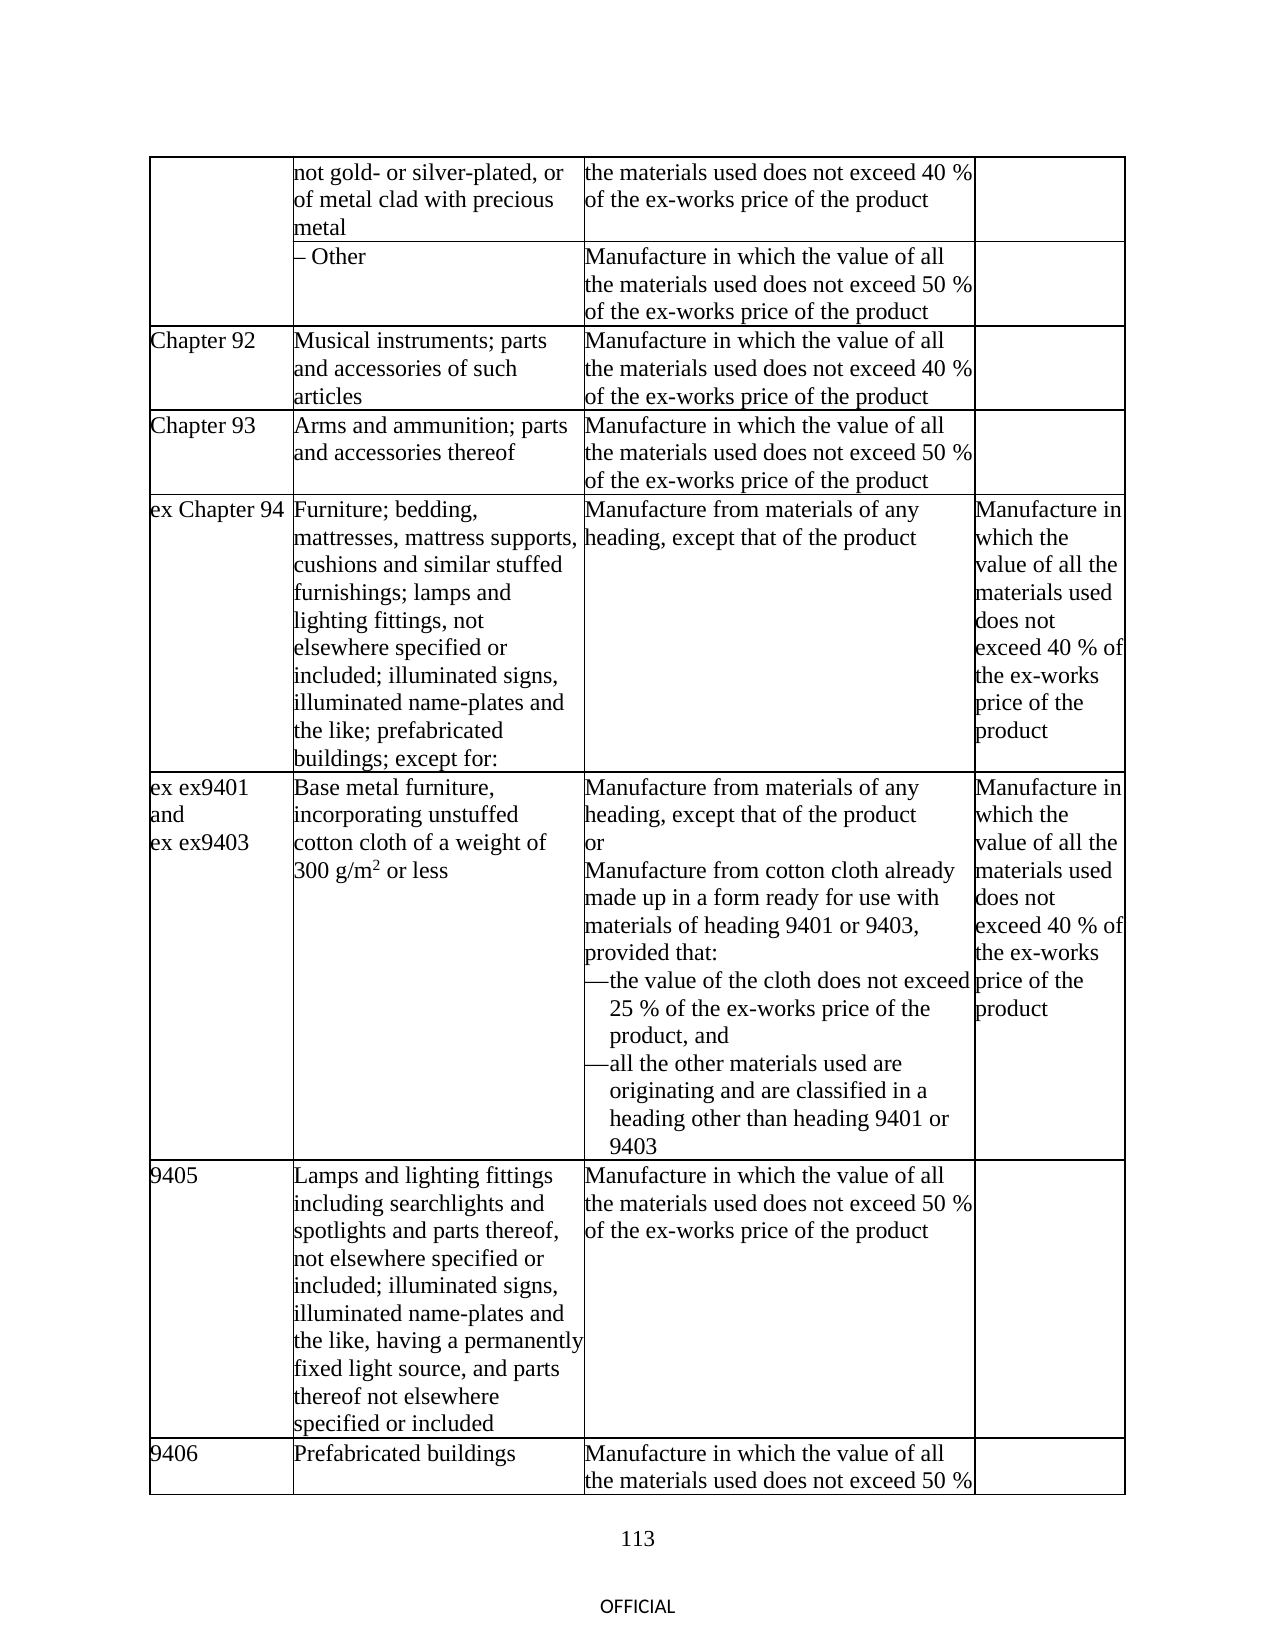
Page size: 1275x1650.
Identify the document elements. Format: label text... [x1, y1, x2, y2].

table_cell [976, 411, 1124, 494]
table_cell not gold- or silver-plated, or of metal clad with precious metal [294, 158, 584, 241]
table_cell Manufacture in which the value of all the materials used does not exceed 50 % of the ex-works price of the product [585, 1161, 974, 1437]
table_cell Manufacture in which the value of all the materials used does not exceed 50 % of the ex-works price of the product [585, 242, 974, 325]
table_header — [585, 966, 609, 1049]
table_cell 9405 [151, 1161, 293, 1437]
table_cell Manufacture from materials of any heading, except that of the product [585, 495, 974, 771]
table_cell the materials used does not exceed 40 % of the ex-works price of the product [585, 158, 974, 241]
table_cell Manufacture in which the value of all the materials used does not exceed 40 % of the ex-works price of the product [976, 495, 1124, 771]
table_cell Manufacture in which the value of all the materials used does not exceed 40 % of the ex-works price of the product [585, 327, 974, 409]
table_cell [976, 158, 1124, 241]
table_header the value of the cloth does not exceed 25 % of the ex-works price of the product, and [609, 966, 974, 1049]
table_cell ex ex9401 and ex ex9403 [151, 773, 293, 1159]
table_cell Prefabricated buildings [294, 1439, 584, 1494]
table_cell Arms and ammunition; parts and accessories thereof [294, 411, 584, 494]
table_cell [976, 1439, 1124, 1494]
table_cell [976, 1161, 1124, 1437]
table_cell ex Chapter 94 [151, 495, 293, 771]
table_cell Chapter 93 [151, 411, 293, 494]
table_cell [976, 242, 1124, 325]
table_cell Manufacture in which the value of all the materials used does not exceed 50 % [585, 1439, 974, 1494]
table_cell Furniture; bedding, mattresses, mattress supports, cushions and similar stuffed furnishings; lamps and lighting fittings, not elsewhere specified or included; illuminated signs, illuminated name-plates and the like; prefabricated buildings; except for: [294, 495, 584, 771]
table_cell – Other [294, 242, 584, 325]
table_cell Base metal furniture, incorporating unstuffed cotton cloth of a weight of 300 g/m2 or less [294, 773, 584, 1159]
table_cell [976, 327, 1124, 409]
table_cell [151, 158, 293, 325]
table_cell Manufacture in which the value of all the materials used does not exceed 50 % of the ex-works price of the product [585, 411, 974, 494]
table_header — [585, 1049, 609, 1159]
table_cell Chapter 92 [151, 327, 293, 409]
table_cell Manufacture from materials of any heading, except that of the product or Manufacture from cotton cloth already made up in a form ready for use with materials of heading 9401 or 9403, provided that: [585, 773, 974, 966]
table_cell 9406 [151, 1439, 293, 1494]
table_header all the other materials used are originating and are classified in a heading other than heading 9401 or 9403 [609, 1049, 974, 1159]
table_cell Manufacture in which the value of all the materials used does not exceed 40 % of the ex-works price of the product [976, 773, 1124, 1159]
table_cell Musical instruments; parts and accessories of such articles [294, 327, 584, 409]
table_cell Lamps and lighting fittings including searchlights and spotlights and parts thereof, not elsewhere specified or included; illuminated signs, illuminated name-plates and the like, having a permanently fixed light source, and parts thereof not elsewhere specified or included [294, 1161, 584, 1437]
